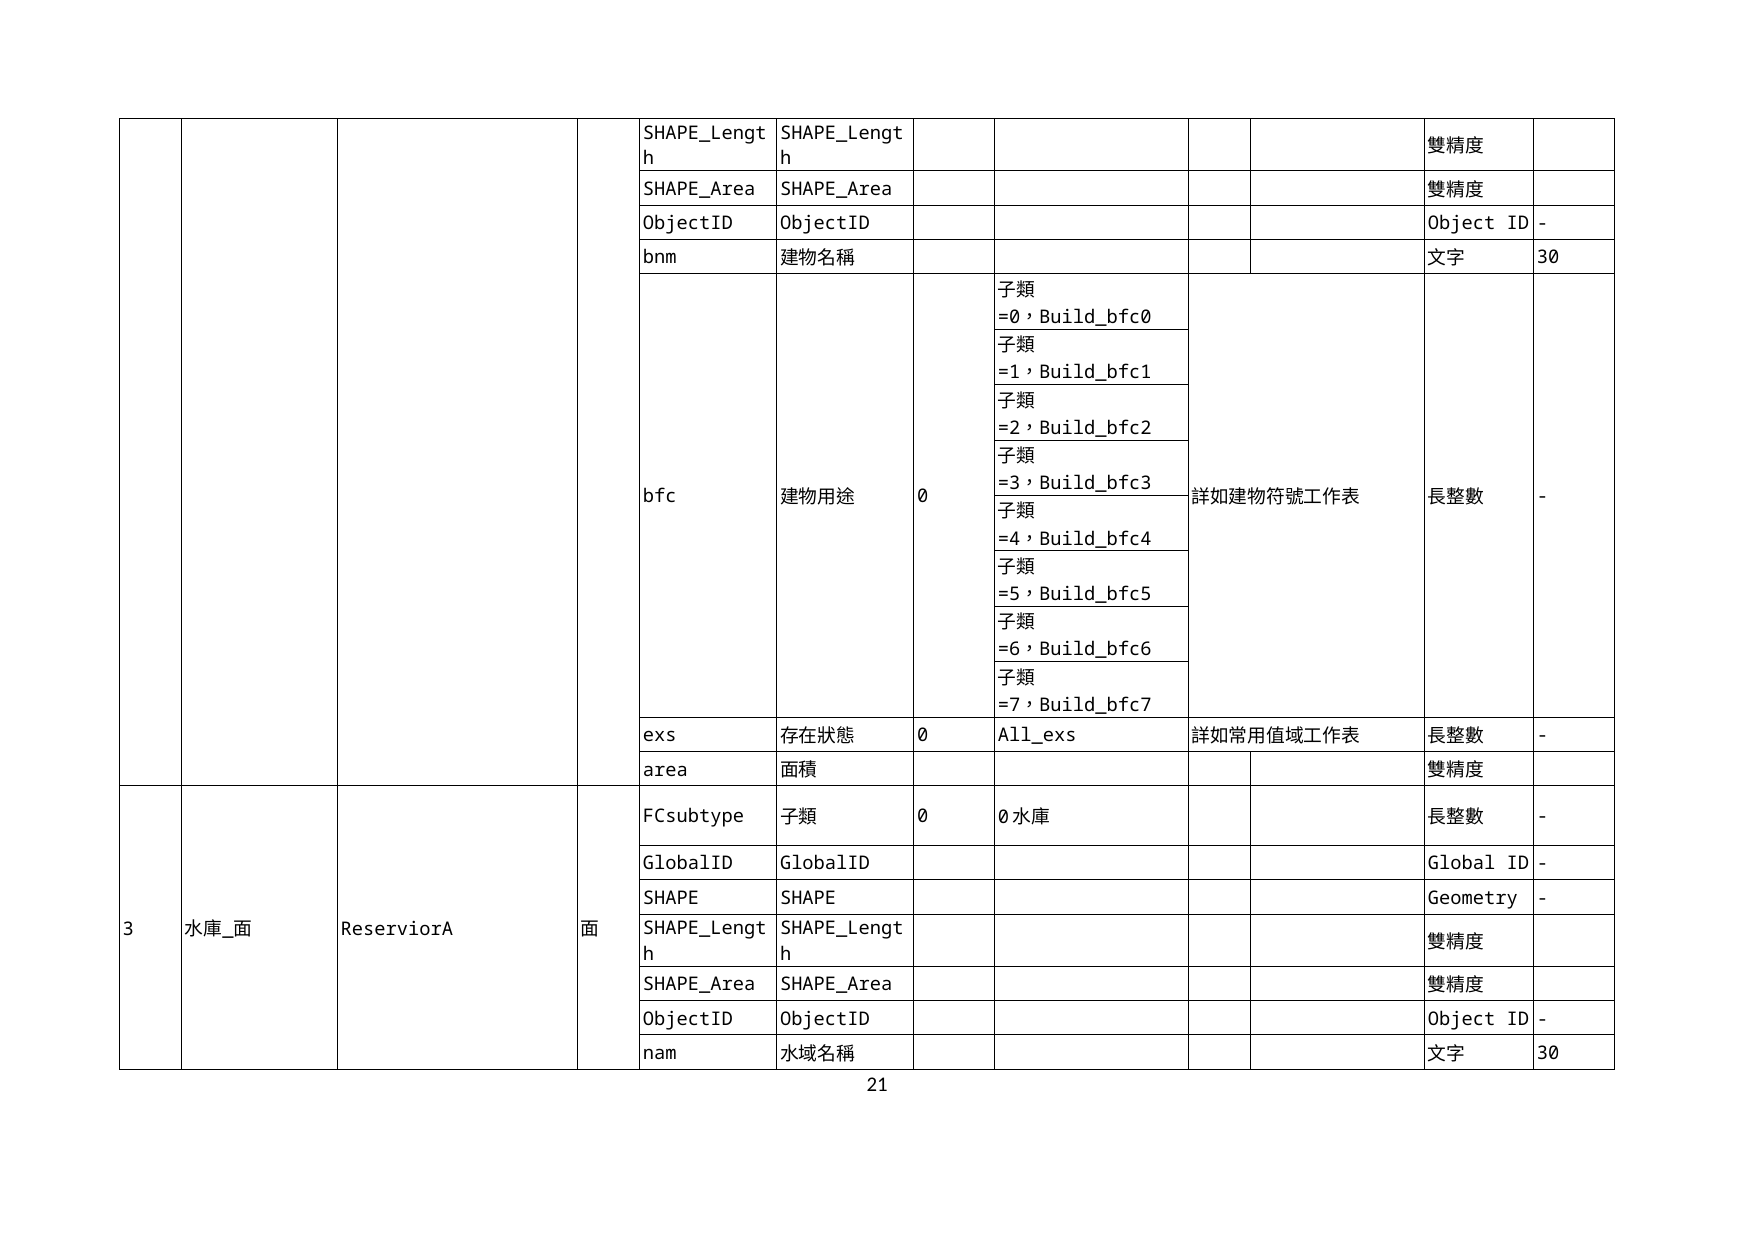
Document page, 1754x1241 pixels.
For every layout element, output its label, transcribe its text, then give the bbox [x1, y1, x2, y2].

table_cell 水域名稱 [777, 1035, 913, 1069]
table_cell 文字 [1425, 1035, 1533, 1069]
table_cell [182, 119, 337, 785]
table_cell SHAPE_Area [640, 171, 776, 204]
table_cell [995, 240, 1188, 273]
table_cell - [1534, 1001, 1614, 1034]
table_cell 0 [914, 786, 994, 845]
table_cell [995, 880, 1188, 913]
table_cell SHAPE_Area [640, 967, 776, 1000]
table_cell [1251, 846, 1424, 879]
table_cell [1251, 240, 1424, 273]
table_cell [1189, 846, 1250, 879]
table_cell [1189, 1001, 1250, 1034]
table_cell 雙精度 [1425, 171, 1533, 204]
table_cell [1534, 915, 1614, 966]
table_cell [1189, 786, 1250, 845]
table_cell [995, 752, 1188, 785]
table_cell Geometry [1425, 880, 1533, 913]
table_cell 0 [914, 718, 994, 751]
table_cell SHAPE_Length [640, 915, 776, 966]
table_cell SHAPE_Area [777, 171, 913, 204]
table_cell 建物用途 [777, 274, 913, 717]
table_cell [1251, 915, 1424, 966]
table_cell [995, 119, 1188, 170]
table_cell SHAPE_Length [640, 119, 776, 170]
table_cell [1189, 1035, 1250, 1069]
table_cell SHAPE [640, 880, 776, 913]
table_cell SHAPE_Length [777, 915, 913, 966]
table_cell exs [640, 718, 776, 751]
table_cell 文字 [1425, 240, 1533, 273]
table_cell ObjectID [777, 206, 913, 239]
table_cell 子類=2，Build_bfc2 [995, 385, 1188, 439]
table_cell ObjectID [640, 1001, 776, 1034]
table_cell [1251, 786, 1424, 845]
table_cell [914, 1035, 994, 1069]
table_cell [1251, 171, 1424, 204]
table_cell 0水庫 [995, 786, 1188, 845]
table_cell SHAPE_Area [777, 967, 913, 1000]
table_cell Object ID [1425, 206, 1533, 239]
table_cell bnm [640, 240, 776, 273]
table_cell 3 [120, 786, 181, 1069]
table_cell [1251, 1035, 1424, 1069]
table_cell 30 [1534, 240, 1614, 273]
table_cell 面積 [777, 752, 913, 785]
table_cell [914, 119, 994, 170]
table_cell [995, 846, 1188, 879]
table_cell 子類=4，Build_bfc4 [995, 496, 1188, 550]
table_cell [914, 967, 994, 1000]
table_cell [914, 171, 994, 204]
table_cell GlobalID [777, 846, 913, 879]
table_cell 長整數 [1425, 786, 1533, 845]
table_cell 雙精度 [1425, 967, 1533, 1000]
table_cell [1189, 967, 1250, 1000]
table_cell Global ID [1425, 846, 1533, 879]
table_cell [995, 1001, 1188, 1034]
table_cell area [640, 752, 776, 785]
table_cell [914, 846, 994, 879]
table_cell [1534, 752, 1614, 785]
table_cell - [1534, 880, 1614, 913]
table_cell [1534, 119, 1614, 170]
table_cell [1189, 119, 1250, 170]
table_cell 長整數 [1425, 274, 1533, 717]
table_cell ObjectID [640, 206, 776, 239]
table_cell [914, 880, 994, 913]
table_cell [338, 119, 577, 785]
table_cell 建物名稱 [777, 240, 913, 273]
table_cell - [1534, 274, 1614, 717]
table_cell [1534, 171, 1614, 204]
table_cell Object ID [1425, 1001, 1533, 1034]
table_cell ObjectID [777, 1001, 913, 1034]
table_cell FCsubtype [640, 786, 776, 845]
table_cell 子類=1，Build_bfc1 [995, 330, 1188, 384]
table_cell [1189, 880, 1250, 913]
table_cell nam [640, 1035, 776, 1069]
table_cell [1189, 752, 1250, 785]
table_cell 水庫_面 [182, 786, 337, 1069]
table_cell 30 [1534, 1035, 1614, 1069]
table_cell [1251, 1001, 1424, 1034]
table_cell - [1534, 846, 1614, 879]
table_cell [995, 206, 1188, 239]
table_cell [1189, 240, 1250, 273]
table_cell [1534, 967, 1614, 1000]
table_cell 子類=6，Build_bfc6 [995, 607, 1188, 661]
table_cell [914, 752, 994, 785]
table_cell [1251, 967, 1424, 1000]
table_cell 0 [914, 274, 994, 717]
table_cell [578, 119, 639, 785]
table_cell 面 [578, 786, 639, 1069]
table_cell [995, 171, 1188, 204]
table_cell bfc [640, 274, 776, 717]
table_cell [1251, 752, 1424, 785]
table_cell [1251, 119, 1424, 170]
table_cell 詳如常用值域工作表 [1189, 718, 1424, 751]
table_cell [914, 240, 994, 273]
table_cell [914, 206, 994, 239]
table_cell [914, 1001, 994, 1034]
table_cell - [1534, 718, 1614, 751]
table_cell 存在狀態 [777, 718, 913, 751]
table_cell [995, 915, 1188, 966]
table_cell - [1534, 786, 1614, 845]
table_cell 子類=7，Build_bfc7 [995, 662, 1188, 717]
table_cell SHAPE_Length [777, 119, 913, 170]
table_cell [1189, 171, 1250, 204]
table_cell 長整數 [1425, 718, 1533, 751]
table_cell [1189, 206, 1250, 239]
table_cell ReserviorA [338, 786, 577, 1069]
table_cell [1251, 206, 1424, 239]
table_cell [120, 119, 181, 785]
table_cell SHAPE [777, 880, 913, 913]
table_cell - [1534, 206, 1614, 239]
table_cell 子類=5，Build_bfc5 [995, 551, 1188, 606]
table_cell All_exs [995, 718, 1188, 751]
table_cell 雙精度 [1425, 752, 1533, 785]
table_cell GlobalID [640, 846, 776, 879]
table_cell 雙精度 [1425, 915, 1533, 966]
table_cell [914, 915, 994, 966]
table_cell [1189, 915, 1250, 966]
table_cell 詳如建物符號工作表 [1189, 274, 1424, 717]
table_cell [995, 967, 1188, 1000]
table_cell 子類=3，Build_bfc3 [995, 441, 1188, 495]
table_cell 子類 [777, 786, 913, 845]
table_cell 雙精度 [1425, 119, 1533, 170]
table_cell [995, 1035, 1188, 1069]
table_cell [1251, 880, 1424, 913]
table_cell 子類=0，Build_bfc0 [995, 274, 1188, 329]
